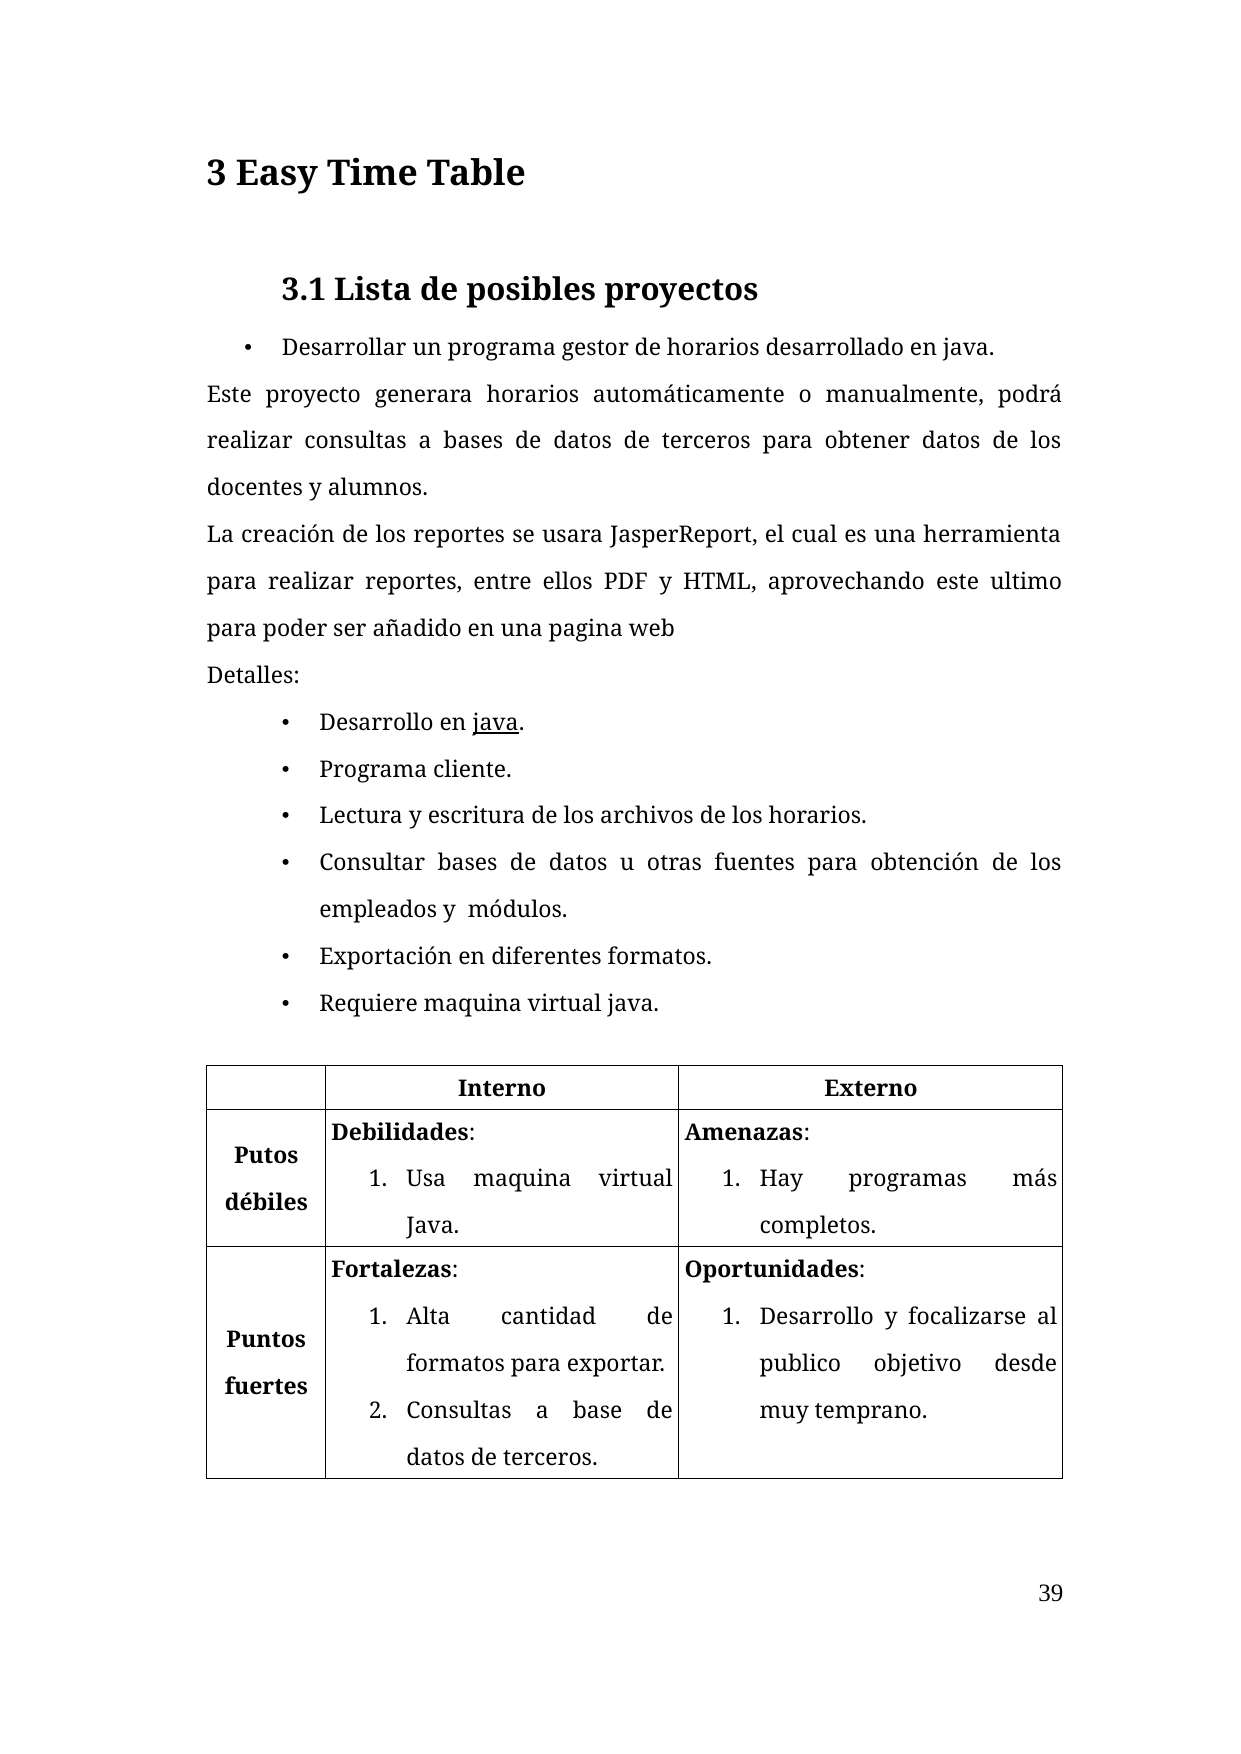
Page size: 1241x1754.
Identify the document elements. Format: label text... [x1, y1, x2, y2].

table_cell Oportunidades: Desarrollo y focalizarse al publico objetivo desde muy temprano. [679, 1247, 1062, 1477]
table_cell Debilidades: Usa maquina virtual Java. [326, 1110, 678, 1246]
list Requiere maquina virtual java. [282, 987, 1063, 1018]
text Este proyecto generara horarios automáticamente o manualmente, podrá realizar consultas a bases de datos de terceros para obtener datos de los docentes y alumnos. [207, 377, 1063, 502]
table_cell Putos débiles [207, 1110, 325, 1246]
table_header Externo [679, 1066, 1062, 1109]
text 3 Easy Time Table [207, 148, 1063, 196]
table_header [207, 1066, 325, 1109]
list Desarrollar un programa gestor de horarios desarrollado en java. [244, 331, 1063, 362]
text 3.1 Lista de posibles proyectos [207, 267, 1063, 309]
list Desarrollo en java. [282, 706, 1063, 737]
table_cell Amenazas: Hay programas más completos. [679, 1110, 1062, 1246]
text Detalles: [207, 659, 1063, 690]
text La creación de los reportes se usara JasperReport, el cual es una herramienta para realizar reportes, entre ellos PDF y HTML, aprovechando este ultimo para poder ser añadido en una pagina web [207, 518, 1063, 643]
list Programa cliente. [282, 752, 1063, 784]
list Lectura y escritura de los archivos de los horarios. [282, 799, 1063, 831]
list Exportación en diferentes formatos. [282, 940, 1063, 971]
table_cell Fortalezas: Alta cantidad de formatos para exportar. Consultas a base de datos de terceros. [326, 1247, 678, 1477]
list Consultar bases de datos u otras fuentes para obtención de los empleados y módulos. [282, 846, 1063, 924]
table_cell Puntos fuertes [207, 1247, 325, 1477]
table_header Interno [326, 1066, 678, 1109]
